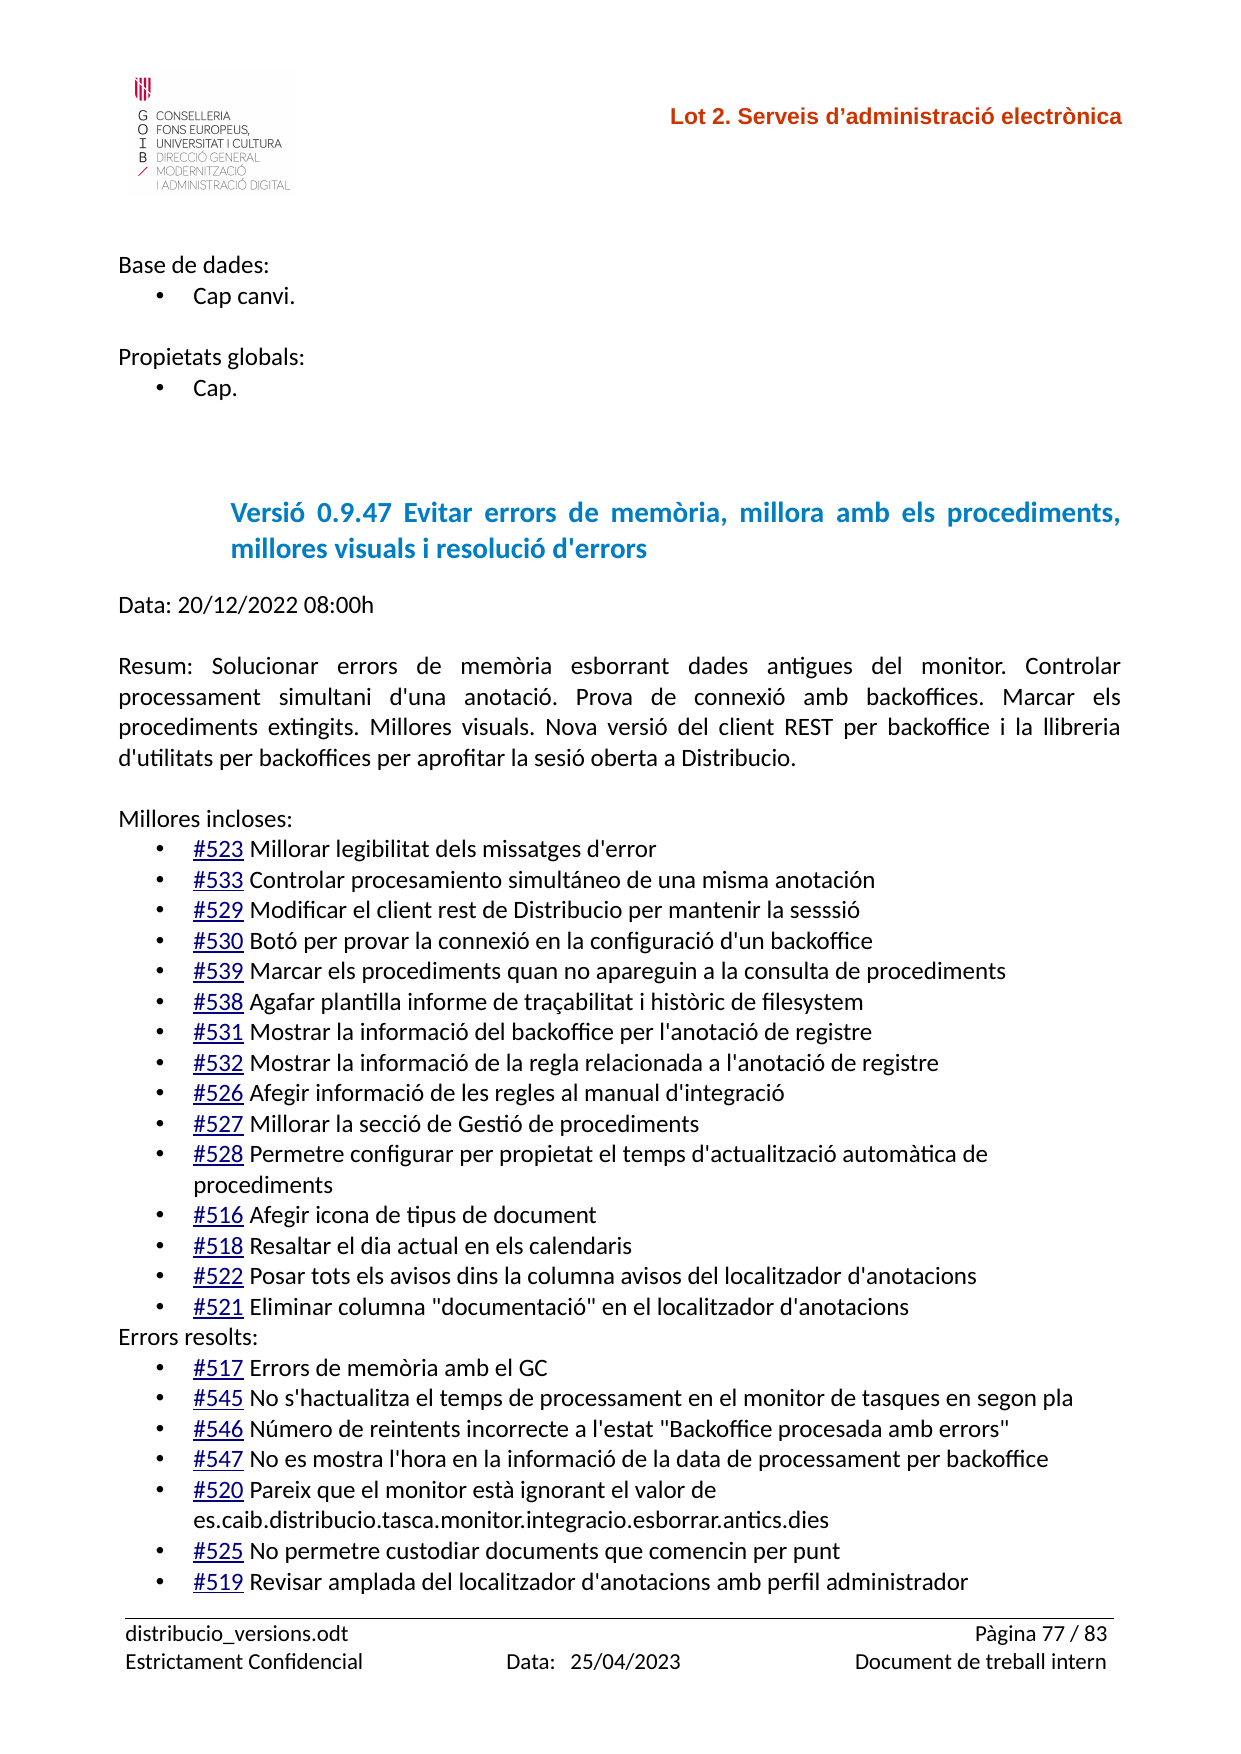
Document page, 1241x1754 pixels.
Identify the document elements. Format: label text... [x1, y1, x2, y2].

subtitle Versió 0.9.47 Evitar errors de memòria, millora amb els procediments, millores visuals i resolució d'errors [153, 494, 1122, 565]
list #518 Resaltar el dia actual en els calendaris [156, 1230, 1122, 1261]
list #530 Botó per provar la connexió en la configuració d'un backoffice [156, 925, 1122, 955]
picture [126, 70, 299, 197]
list #523 Millorar legibilitat dels missatges d'error [156, 833, 1122, 864]
list #521 Eliminar columna "documentació" en el localitzador d'anotacions [156, 1291, 1122, 1322]
list Cap canvi. [156, 280, 1122, 311]
list #533 Controlar procesamiento simultáneo de una misma anotación [156, 864, 1122, 894]
list #516 Afegir icona de tipus de document [156, 1199, 1122, 1230]
list #522 Posar tots els avisos dins la columna avisos del localitzador d'anotacions [156, 1261, 1122, 1291]
list #546 Número de reintents incorrecte a l'estat "Backoffice procesada amb errors" [156, 1413, 1122, 1444]
list Cap. [156, 372, 1122, 402]
list #517 Errors de memòria amb el GC [156, 1352, 1122, 1383]
list #539 Marcar els procediments quan no apareguin a la consulta de procediments [156, 955, 1122, 986]
list #519 Revisar amplada del localitzador d'anotacions amb perfil administrador [156, 1566, 1122, 1596]
list #525 No permetre custodiar documents que comencin per punt [156, 1535, 1122, 1566]
text Propietats globals: [118, 341, 1122, 372]
list #531 Mostrar la informació del backoffice per l'anotació de registre [156, 1016, 1122, 1047]
list #532 Mostrar la informació de la regla relacionada a l'anotació de registre [156, 1047, 1122, 1077]
text Resum: Solucionar errors de memòria esborrant dades antigues del monitor. Controlar processament simultani d'una anotació. Prova de connexió amb backoffices. Marcar els procediments extingits. Millores visuals. Nova versió del client REST per backoffice i la llibreria d'utilitats per backoffices per aprofitar la sesió oberta a Distribucio. [118, 650, 1122, 772]
list #545 No s'hactualitza el temps de processament en el monitor de tasques en segon pla [156, 1383, 1122, 1413]
text Base de dades: [118, 250, 1122, 280]
list #528 Permetre configurar per propietat el temps d'actualització automàtica de procediments [156, 1138, 1122, 1199]
list #538 Agafar plantilla informe de traçabilitat i històric de filesystem [156, 986, 1122, 1016]
list #547 No es mostra l'hora en la informació de la data de processament per backoffice [156, 1444, 1122, 1474]
list #526 Afegir informació de les regles al manual d'integració [156, 1077, 1122, 1108]
list #520 Pareix que el monitor està ignorant el valor de es.caib.distribucio.tasca.monitor.integracio.esborrar.antics.dies [156, 1474, 1122, 1535]
list #529 Modificar el client rest de Distribucio per mantenir la sesssió [156, 894, 1122, 925]
text Data: 20/12/2022 08:00h [118, 589, 1122, 619]
text Millores incloses: [118, 803, 1122, 833]
text Errors resolts: [118, 1322, 1122, 1352]
list #527 Millorar la secció de Gestió de procediments [156, 1108, 1122, 1138]
